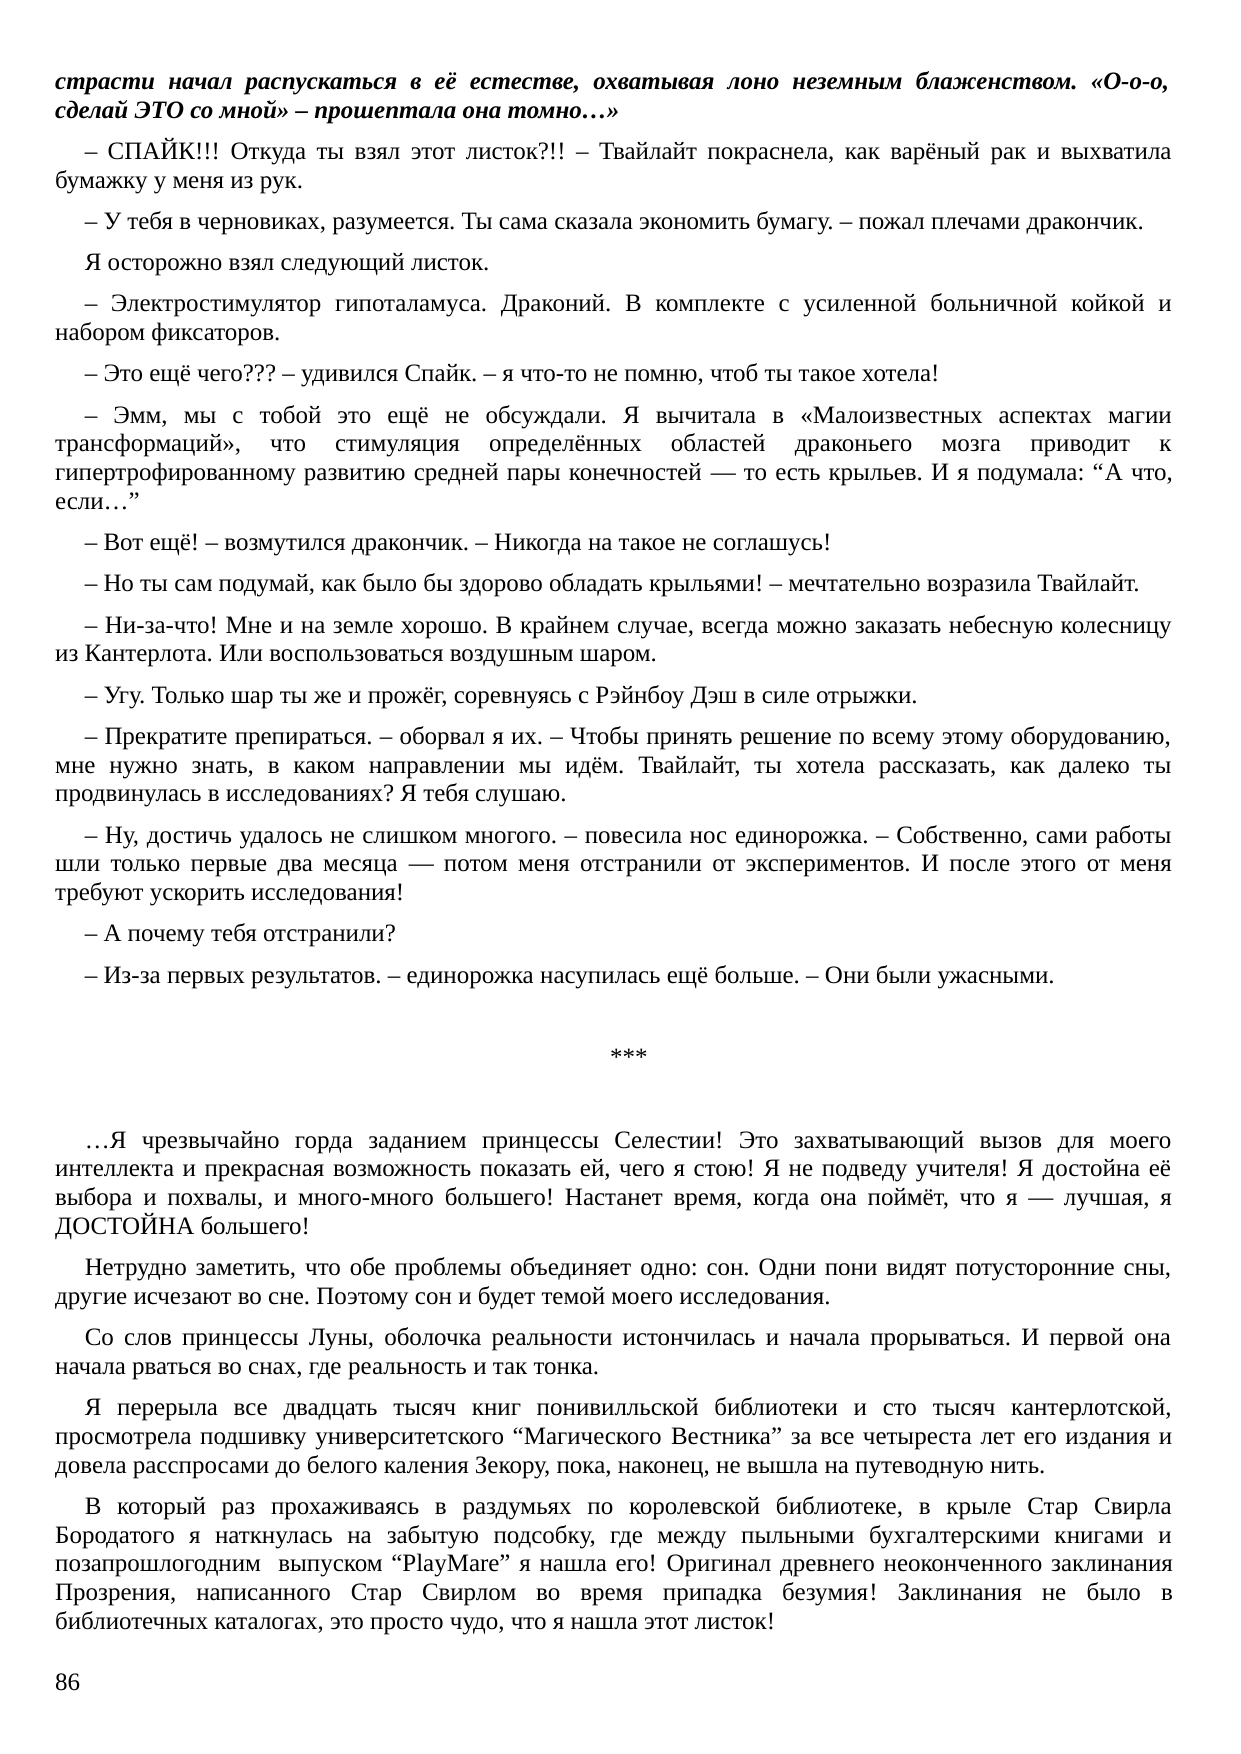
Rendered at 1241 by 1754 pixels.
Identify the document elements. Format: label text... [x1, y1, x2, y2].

text страсти начал распускаться в её естестве, охватывая лоно неземным блаженством. «О-о-о, сделай ЭТО со мной» – прошептала она томно…» [55, 66, 1173, 123]
text Нетрудно заметить, что обе проблемы объединяет одно: сон. Одни пони видят потусторонние сны, другие исчезают во сне. Поэтому сон и будет темой моего исследования. [55, 1252, 1173, 1310]
text Я перерыла все двадцать тысяч книг понивилльской библиотеки и сто тысяч кантерлотской, просмотрела подшивку университетского “Магического Вестника” за все четыреста лет его издания и довела расспросами до белого каления Зекору, пока, наконец, не вышла на путеводную нить. [55, 1392, 1173, 1478]
text В который раз прохаживаясь в раздумьях по королевской библиотеке, в крыле Стар Свирла Бородатого я наткнулась на забытую подсобку, где между пыльными бухгалтерскими книгами и позапрошлогодним выпуском “PlayMare” я нашла его! Оригинал древнего неоконченного заклинания Прозрения, написанного Стар Свирлом во время припадка безумия! Заклинания не было в библиотечных каталогах, это просто чудо, что я нашла этот листок! [55, 1491, 1173, 1635]
text …Я чрезвычайно горда заданием принцессы Селестии! Это захватывающий вызов для моего интеллекта и прекрасная возможность показать ей, чего я стою! Я не подведу учителя! Я достойна её выбора и похвалы, и много-много большего! Настанет время, когда она поймёт, что я — лучшая, я ДОСТОЙНА большего! [55, 1125, 1173, 1240]
text – Но ты сам подумай, как было бы здорово обладать крыльями! – мечтательно возразила Твайлайт. [55, 568, 1173, 597]
text – Вот ещё! – возмутился дракончик. – Никогда на такое не соглашусь! [55, 527, 1173, 556]
text – Угу. Только шар ты же и прожёг, соревнуясь с Рэйнбоу Дэш в силе отрыжки. [55, 680, 1173, 708]
text – СПАЙК!!! Откуда ты взял этот листок?!! – Твайлайт покраснела, как варёный рак и выхватила бумажку у меня из рук. [55, 136, 1173, 193]
text – Эмм, мы с тобой это ещё не обсуждали. Я вычитала в «Малоизвестных аспектах магии трансформаций», что стимуляция определённых областей драконьего мозга приводит к гипертрофированному развитию средней пары конечностей — то есть крыльев. И я подумала: “А что, если…” [55, 400, 1173, 515]
text Со слов принцессы Луны, оболочка реальности истончилась и начала прорываться. И первой она начала рваться во снах, где реальность и так тонка. [55, 1322, 1173, 1380]
text – Ну, достичь удалось не слишком многого. – повесила нос единорожка. – Собственно, сами работы шли только первые два месяца — потом меня отстранили от экспериментов. И после этого от меня требуют ускорить исследования! [55, 820, 1173, 906]
text – У тебя в черновиках, разумеется. Ты сама сказала экономить бумагу. – пожал плечами дракончик. [55, 206, 1173, 235]
text – А почему тебя отстранили? [55, 918, 1173, 947]
text – Электростимулятор гипоталамуса. Драконий. В комплекте с усиленной больничной койкой и набором фиксаторов. [55, 288, 1173, 346]
text – Прекратите препираться. – оборвал я их. – Чтобы принять решение по всему этому оборудованию, мне нужно знать, в каком направлении мы идём. Твайлайт, ты хотела рассказать, как далеко ты продвинулась в исследованиях? Я тебя слушаю. [55, 721, 1173, 807]
text – Это ещё чего??? – удивился Спайк. – я что-то не помню, чтоб ты такое хотела! [55, 358, 1173, 387]
text – Ни-за-что! Мне и на земле хорошо. В крайнем случае, всегда можно заказать небесную колесницу из Кантерлота. Или воспользоваться воздушным шаром. [55, 610, 1173, 667]
text Я осторожно взял следующий листок. [55, 247, 1173, 276]
text – Из-за первых результатов. – единорожка насупилась ещё больше. – Они были ужасными. [55, 960, 1173, 988]
text *** [55, 1042, 1173, 1071]
